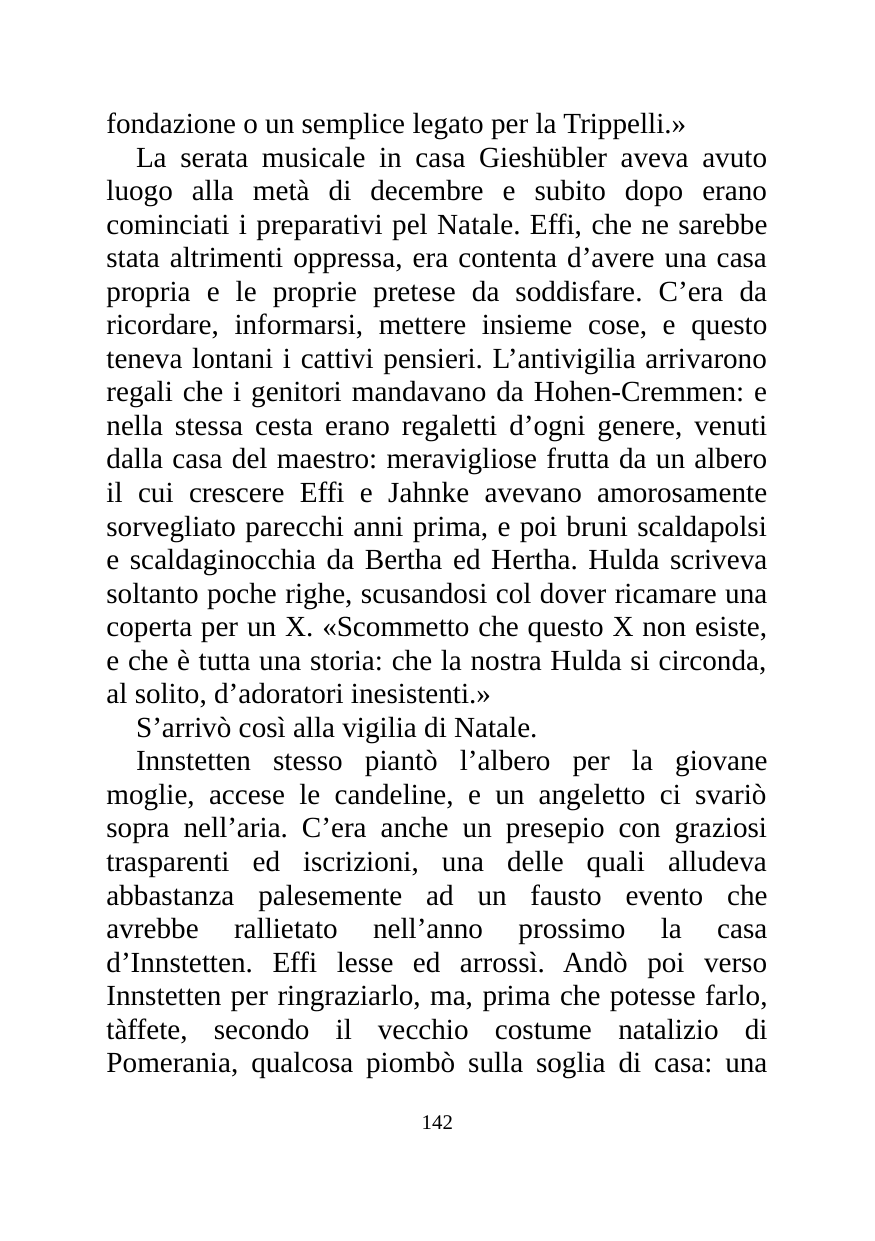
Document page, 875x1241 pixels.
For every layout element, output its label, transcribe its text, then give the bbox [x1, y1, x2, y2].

text Innstetten stesso piantò l’albero per la giovane moglie, accese le candeline, e un angeletto ci svariò sopra nell’aria. C’era anche un presepio con graziosi trasparenti ed iscrizioni, una delle quali alludeva abbastanza palesemente ad un fausto evento che avrebbe rallietato nell’anno prossimo la casa d’Innstetten. Effi lesse ed arrossì. Andò poi verso Innstetten per ringraziarlo, ma, prima che potesse farlo, tàffete, secondo il vecchio costume natalizio di Pomerania, qualcosa piombò sulla soglia di casa: una [106, 743, 768, 1079]
text fondazione o un semplice legato per la Trippelli.» [106, 106, 768, 140]
text S’arrivò così alla vigilia di Natale. [106, 710, 768, 743]
text La serata musicale in casa Gieshübler aveva avuto luogo alla metà di decembre e subito dopo erano cominciati i preparativi pel Natale. Effi, che ne sarebbe stata altrimenti oppressa, era contenta d’avere una casa propria e le proprie pretese da soddisfare. C’era da ricordare, informarsi, mettere insieme cose, e questo teneva lontani i cattivi pensieri. L’antivigilia arrivarono regali che i genitori mandavano da Hohen-Cremmen: e nella stessa cesta erano regaletti d’ogni genere, venuti dalla casa del maestro: meravigliose frutta da un albero il cui crescere Effi e Jahnke avevano amorosamente sorvegliato parecchi anni prima, e poi bruni scaldapolsi e scaldaginocchia da Bertha ed Hertha. Hulda scriveva soltanto poche righe, scusandosi col dover ricamare una coperta per un X. «Scommetto che questo X non esiste, e che è tutta una storia: che la nostra Hulda si circonda, al solito, d’adoratori inesistenti.» [106, 140, 768, 710]
